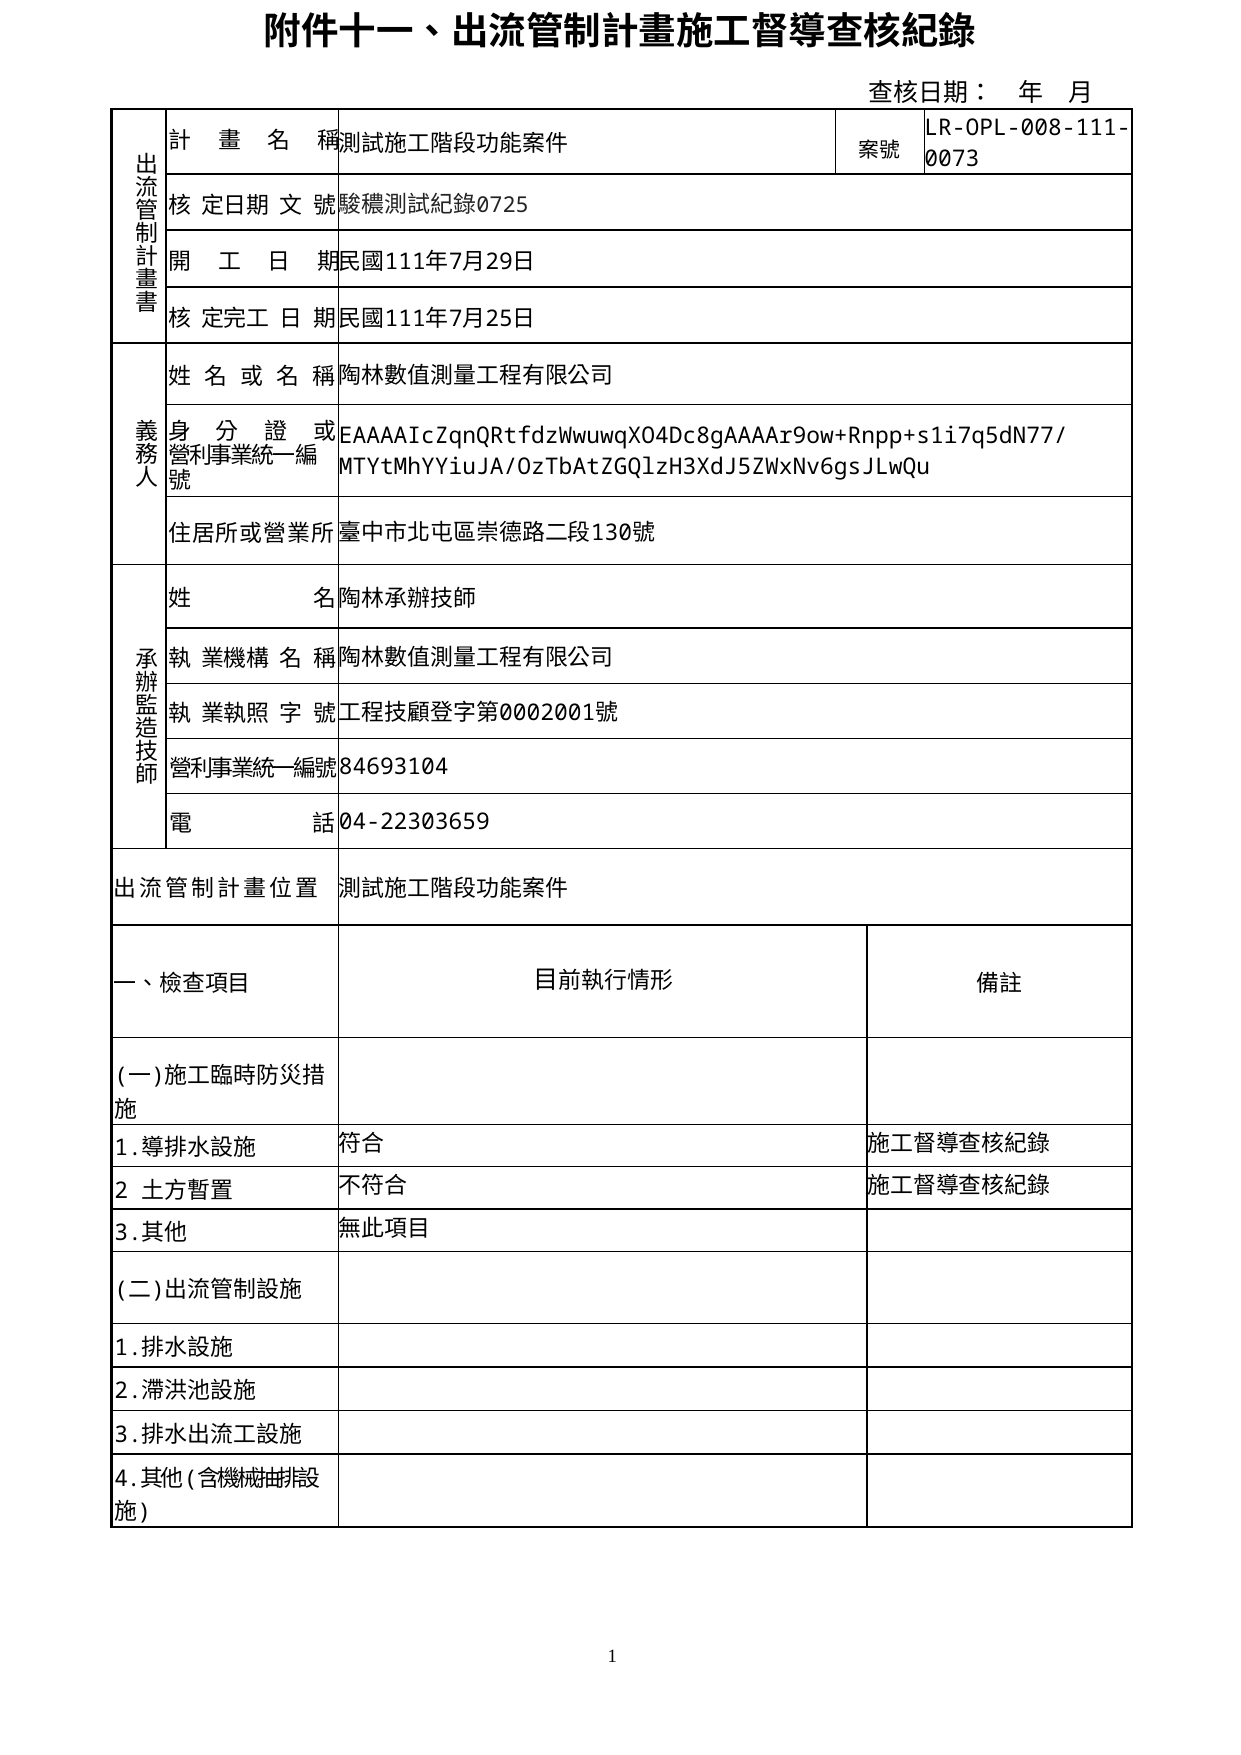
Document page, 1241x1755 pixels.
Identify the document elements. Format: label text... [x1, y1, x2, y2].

table_cell [339, 1252, 866, 1323]
table_cell 期 [302, 231, 338, 286]
table_cell 3.其他 [113, 1210, 338, 1251]
table_cell 陶林承辦技師 [339, 565, 1131, 627]
table_cell [868, 1411, 1131, 1453]
table_cell 1.導排水設施 [113, 1125, 338, 1166]
table_cell (一)施工臨時防災措施 [113, 1038, 338, 1124]
table_cell 姓 名 [167, 565, 338, 627]
table_cell 陶林數值測量工程有限公司 [339, 344, 1131, 404]
table_header 出流管制計畫書 [113, 110, 165, 342]
table_cell 義務人 [113, 344, 165, 563]
table_cell 核 定完工 日 期 [167, 288, 338, 342]
table_cell 出流管制計畫位置 [113, 849, 338, 924]
table_cell 臺中市北屯區崇德路二段130號 [339, 497, 1131, 563]
table_cell [868, 1252, 1131, 1323]
table_cell 無此項目 [339, 1210, 866, 1251]
table_cell 3.排水出流工設施 [113, 1411, 338, 1453]
table_header 計 [167, 110, 204, 173]
table_cell 住居所或營業所 [167, 497, 338, 563]
table_cell 84693104 [339, 739, 1131, 792]
table_cell 承辦監造技師 [113, 565, 165, 847]
table_cell [339, 1038, 866, 1124]
table_cell 不符合 [339, 1167, 866, 1208]
table_cell 駿穠測試紀錄0725 [339, 175, 1131, 229]
table_cell 核 定日期 文 號 [167, 175, 338, 229]
table_cell 身 分 證 或營利事業統一編號 [167, 405, 338, 496]
table_header 稱 [302, 110, 338, 173]
table_cell 電 話 [167, 794, 338, 847]
table_cell 目前執行情形 [339, 926, 866, 1037]
table_cell 施工督導查核紀錄 [868, 1167, 1131, 1208]
table_header 案號 [836, 110, 924, 173]
table_cell 執 業機構 名 稱 [167, 629, 338, 683]
table_cell 4.其他(含機械抽排設施) [113, 1455, 338, 1526]
table_cell 1.排水設施 [113, 1324, 338, 1366]
table_cell 施工督導查核紀錄 [868, 1125, 1131, 1166]
table_cell [868, 1368, 1131, 1410]
table_cell 2.滯洪池設施 [113, 1368, 338, 1410]
table_cell [339, 1324, 866, 1366]
table_cell 備註 [868, 926, 1131, 1037]
table_header 畫 [204, 110, 253, 173]
table_cell [868, 1324, 1131, 1366]
table_cell [339, 1455, 866, 1526]
table_cell 執 業執照 字 號 [167, 684, 338, 738]
table_cell 工 [204, 231, 253, 286]
table_cell (二)出流管制設施 [113, 1252, 338, 1323]
table_cell 符合 [339, 1125, 866, 1166]
table_header LR-OPL-008-111-0073 [925, 110, 1131, 173]
text 查核日期： 年 月 [98, 72, 1093, 108]
table_cell 姓 名 或 名 稱 [167, 344, 338, 404]
table_cell 日 [253, 231, 302, 286]
table_cell 民國111年7月29日 [339, 231, 1131, 286]
table_cell 測試施工階段功能案件 [339, 849, 1131, 924]
table_cell 工程技顧登字第0002001號 [339, 684, 1131, 738]
table_cell [868, 1455, 1131, 1526]
subtitle 附件十一、出流管制計畫施工督導查核紀錄 [263, 1, 1241, 55]
table_header 名 [253, 110, 302, 173]
table_cell EAAAAIcZqnQRtfdzWwuwqXO4Dc8gAAAAr9ow+Rnpp+s1i7q5dN77/MTYtMhYYiuJA/OzTbAtZGQlzH3XdJ5ZWxNv6gsJLwQu [339, 405, 1131, 496]
table_header 測試施工階段功能案件 [339, 110, 835, 173]
table_cell [339, 1368, 866, 1410]
table_cell 開 [167, 231, 204, 286]
table_cell 一、檢查項目 [113, 926, 338, 1037]
table_cell 陶林數值測量工程有限公司 [339, 629, 1131, 683]
table_cell 2 土方暫置 [113, 1167, 338, 1208]
table_cell [868, 1210, 1131, 1251]
table_cell 04-22303659 [339, 794, 1131, 847]
table_cell 營利事業統一編號 [167, 739, 338, 792]
table_cell 民國111年7月25日 [339, 288, 1131, 342]
table_cell [868, 1038, 1131, 1124]
table_cell [339, 1411, 866, 1453]
